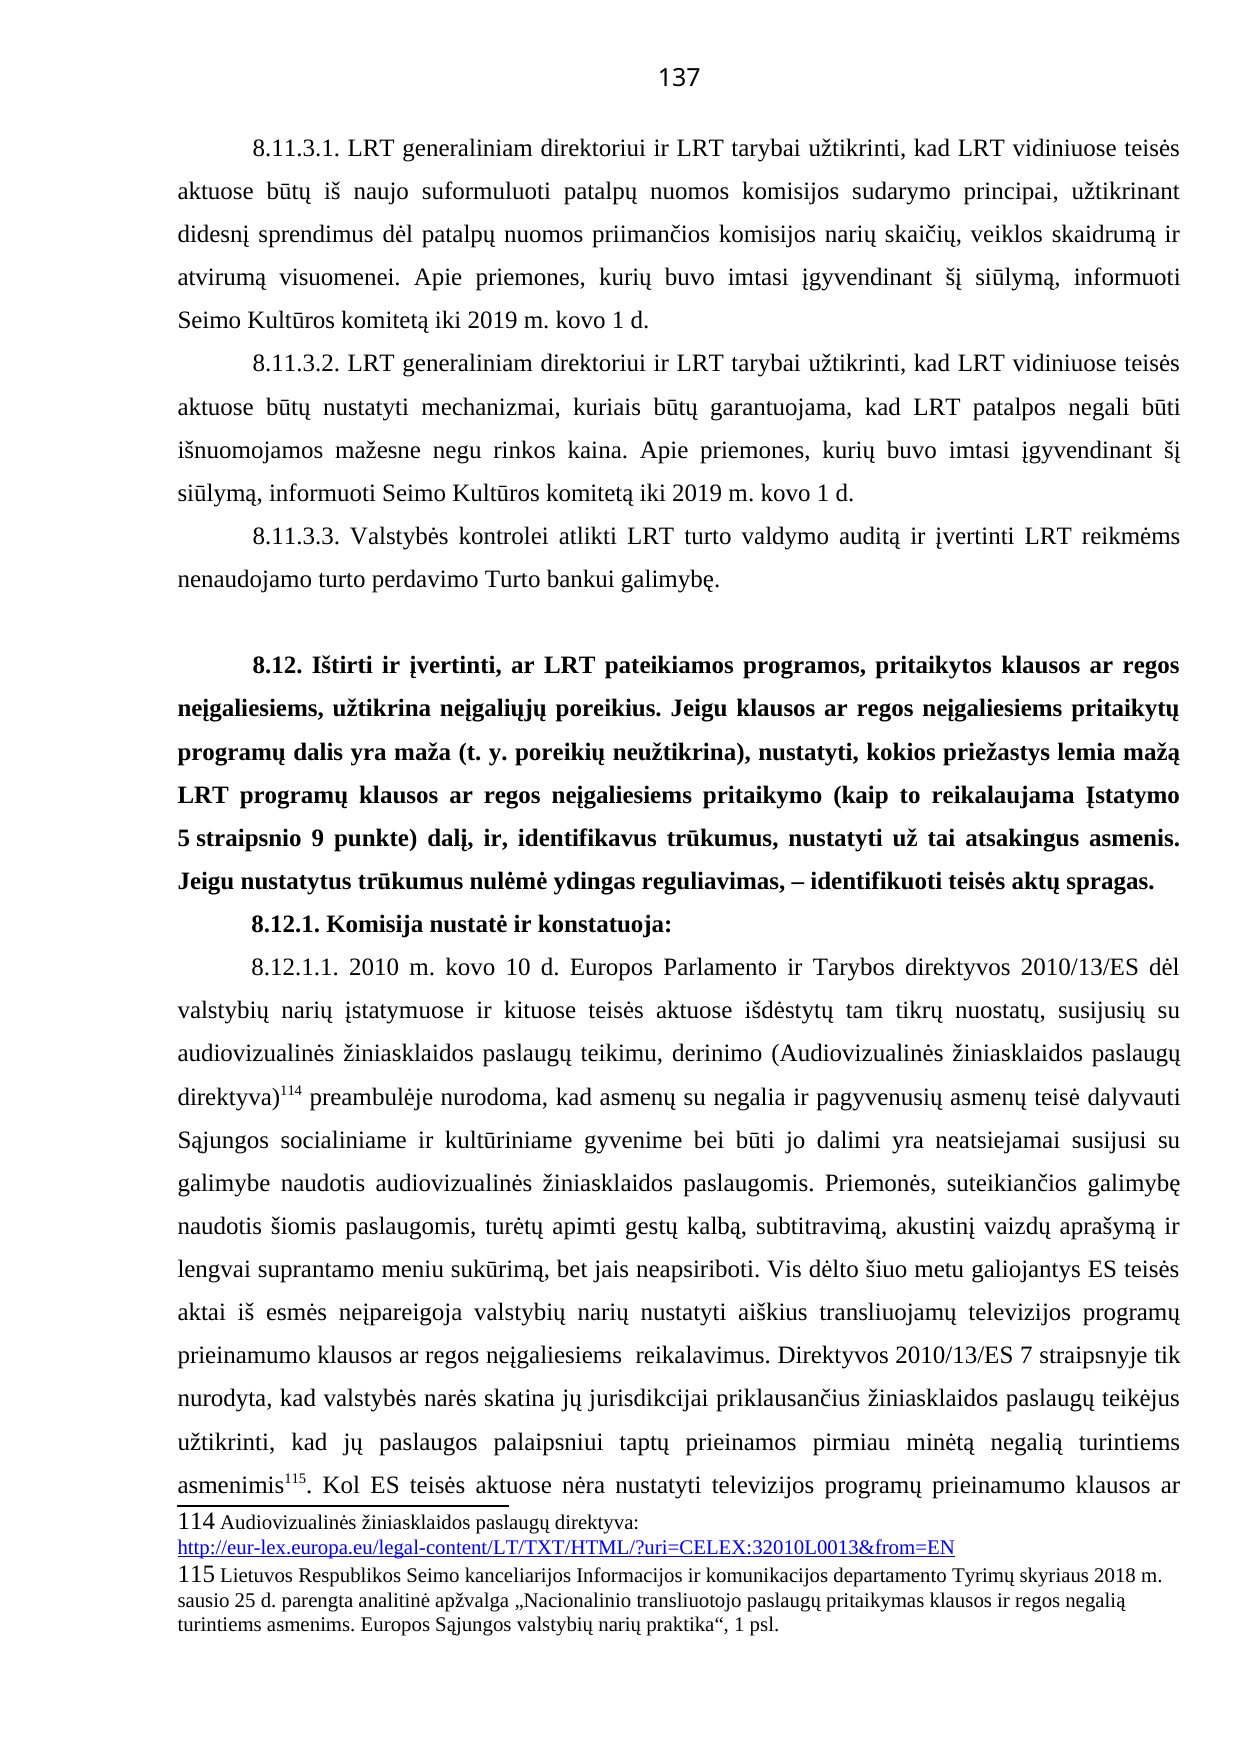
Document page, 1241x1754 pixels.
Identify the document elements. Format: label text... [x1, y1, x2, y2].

text 8.12.1.1. 2010 m. kovo 10 d. Europos Parlamento ir Tarybos direktyvos 2010/13/ES dėl valstybių narių įstatymuose ir kituose teisės aktuose išdėstytų tam tikrų nuostatų, susijusių su audiovizualinės žiniasklaidos paslaugų teikimu, derinimo (Audiovizualinės žiniasklaidos paslaugų direktyva) preambulėje nurodoma, kad asmenų su negalia ir pagyvenusių asmenų teisė dalyvauti Sąjungos socialiniame ir kultūriniame gyvenime bei būti jo dalimi yra neatsiejamai susijusi su galimybe naudotis audiovizualinės žiniasklaidos paslaugomis. Priemonės, suteikiančios galimybę naudotis šiomis paslaugomis, turėtų apimti gestų kalbą, subtitravimą, akustinį vaizdų aprašymą ir lengvai suprantamo meniu sukūrimą, bet jais neapsiriboti. Vis dėlto šiuo metu galiojantys ES teisės aktai iš esmės neįpareigoja valstybių narių nustatyti aiškius transliuojamų televizijos programų prieinamumo klausos ar regos neįgaliesiems reikalavimus. Direktyvos 2010/13/ES 7 straipsnyje tik nurodyta, kad valstybės narės skatina jų jurisdikcijai priklausančius žiniasklaidos paslaugų teikėjus užtikrinti, kad jų paslaugos palaipsniui taptų prieinamos pirmiau minėtą negalią turintiems asmenimis. Kol ES teisės aktuose nėra nustatyti televizijos programų prieinamumo klausos ar [177, 952, 1181, 1498]
text 8.11.3.1. LRT generaliniam direktoriui ir LRT tarybai užtikrinti, kad LRT vidiniuose teisės aktuose būtų iš naujo suformuluoti patalpų nuomos komisijos sudarymo principai, užtikrinant didesnį sprendimus dėl patalpų nuomos priimančios komisijos narių skaičių, veiklos skaidrumą ir atvirumą visuomenei. Apie priemones, kurių buvo imtasi įgyvendinant šį siūlymą, informuoti Seimo Kultūros komitetą iki 2019 m. kovo 1 d. [177, 133, 1181, 334]
text 8.12.1. Komisija nustatė ir konstatuoja: [177, 909, 1181, 938]
text 8.11.3.2. LRT generaliniam direktoriui ir LRT tarybai užtikrinti, kad LRT vidiniuose teisės aktuose būtų nustatyti mechanizmai, kuriais būtų garantuojama, kad LRT patalpos negali būti išnuomojamos mažesne negu rinkos kaina. Apie priemones, kurių buvo imtasi įgyvendinant šį siūlymą, informuoti Seimo Kultūros komitetą iki 2019 m. kovo 1 d. [177, 348, 1181, 507]
text 8.12. Ištirti ir įvertinti, ar LRT pateikiamos programos, pritaikytos klausos ar regos neįgaliesiems, užtikrina neįgaliųjų poreikius. Jeigu klausos ar regos neįgaliesiems pritaikytų programų dalis yra maža (t. y. poreikių neužtikrina), nustatyti, kokios priežastys lemia mažą LRT programų klausos ar regos neįgaliesiems pritaikymo (kaip to reikalaujama Įstatymo 5 straipsnio 9 punkte) dalį, ir, identifikavus trūkumus, nustatyti už tai atsakingus asmenis. Jeigu nustatytus trūkumus nulėmė ydingas reguliavimas, – identifikuoti teisės aktų spragas. [177, 650, 1181, 895]
text 8.11.3.3. Valstybės kontrolei atlikti LRT turto valdymo auditą ir įvertinti LRT reikmėms nenaudojamo turto perdavimo Turto bankui galimybę. [177, 521, 1181, 593]
text Audiovizualinės žiniasklaidos paslaugų direktyva: [177, 1506, 1181, 1535]
text http://eur-lex.europa.eu/legal-content/LT/TXT/HTML/?uri=CELEX:32010L0013&from=EN [177, 1535, 1181, 1559]
text Lietuvos Respublikos Seimo kanceliarijos Informacijos ir komunikacijos departamento Tyrimų skyriaus 2018 m. sausio 25 d. parengta analitinė apžvalga „Nacionalinio transliuotojo paslaugų pritaikymas klausos ir regos negalią turintiems asmenims. Europos Sąjungos valstybių narių praktika“, 1 psl. [177, 1559, 1181, 1636]
